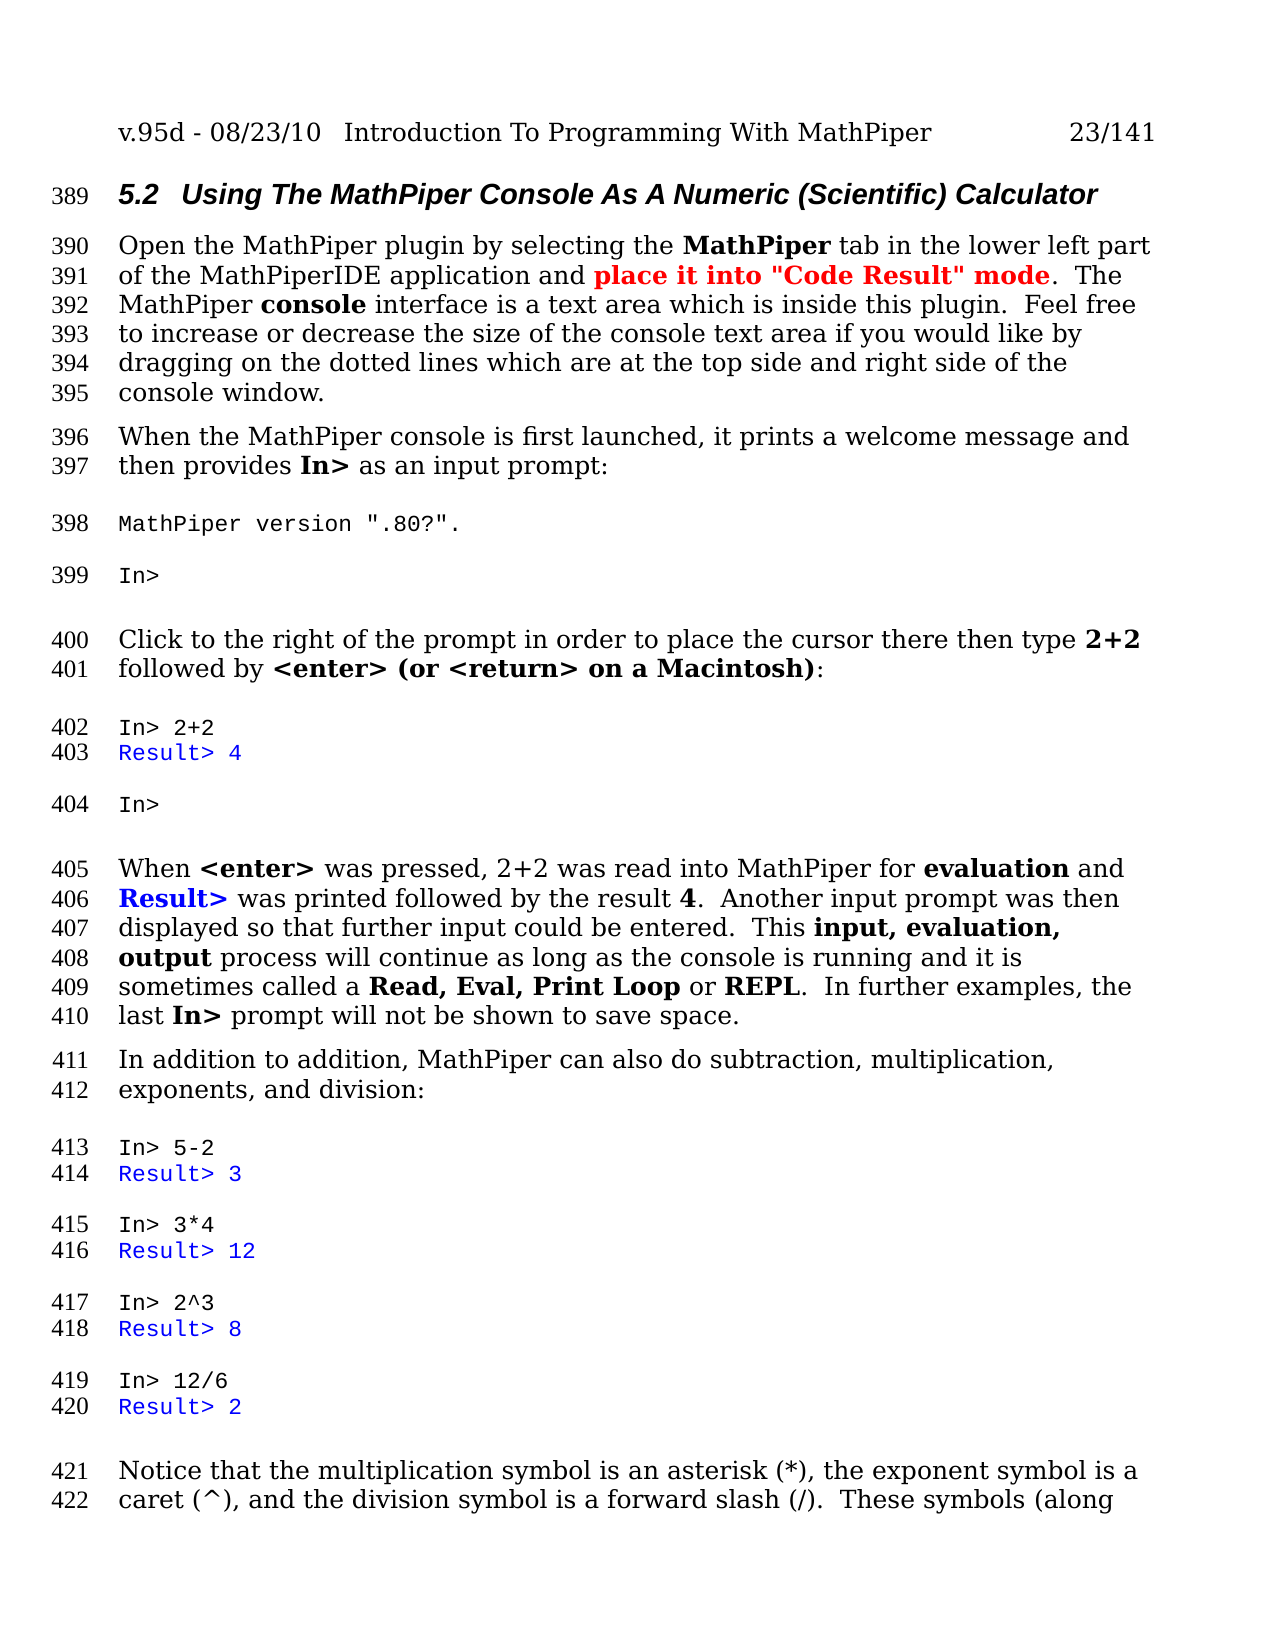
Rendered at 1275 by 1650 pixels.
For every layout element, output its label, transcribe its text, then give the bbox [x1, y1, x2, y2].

text When <enter> was pressed, 2+2 was read into MathPiper for evaluation and Result> was printed followed by the result 4. Another input prompt was then displayed so that further input could be entered. This input, evaluation, output process will continue as long as the console is running and it is sometimes called a Read, Eval, Print Loop or REPL. In further examples, the last In> prompt will not be shown to save space. [118, 854, 1157, 1031]
text In> 5-2 [118, 1136, 1157, 1162]
text In> 2+2 [118, 716, 1157, 742]
text In> [118, 564, 1157, 590]
subtitle Using The MathPiper Console As A Numeric (Scientific) Calculator [118, 177, 1157, 210]
text Result> 2 [118, 1395, 1157, 1421]
text In> 2^3 [118, 1292, 1157, 1318]
text Open the MathPiper plugin by selecting the MathPiper tab in the lower left part of the MathPiperIDE application and place it into "Code Result" mode. The MathPiper console interface is a text area which is inside this plugin. Feel free to increase or decrease the size of the console text area if you would like by dragging on the dotted lines which are at the top side and right side of the console window. [118, 231, 1157, 407]
text Notice that the multiplication symbol is an asterisk (*), the exponent symbol is a caret (^), and the division symbol is a forward slash (/). These symbols (along [118, 1456, 1157, 1514]
text MathPiper version ".80?". [118, 512, 1157, 538]
text Result> 8 [118, 1318, 1157, 1343]
text Result> 12 [118, 1240, 1157, 1266]
text In> [118, 794, 1157, 819]
text Result> 4 [118, 742, 1157, 768]
text Result> 3 [118, 1162, 1157, 1188]
text In addition to addition, MathPiper can also do subtraction, multiplication, exponents, and division: [118, 1046, 1157, 1104]
text In> 12/6 [118, 1369, 1157, 1395]
text In> 3*4 [118, 1214, 1157, 1240]
text When the MathPiper console is first launched, it prints a welcome message and then provides In> as an input prompt: [118, 422, 1157, 480]
text Click to the right of the prompt in order to place the cursor there then type 2+2 followed by <enter> (or <return> on a Macintosh): [118, 625, 1157, 684]
